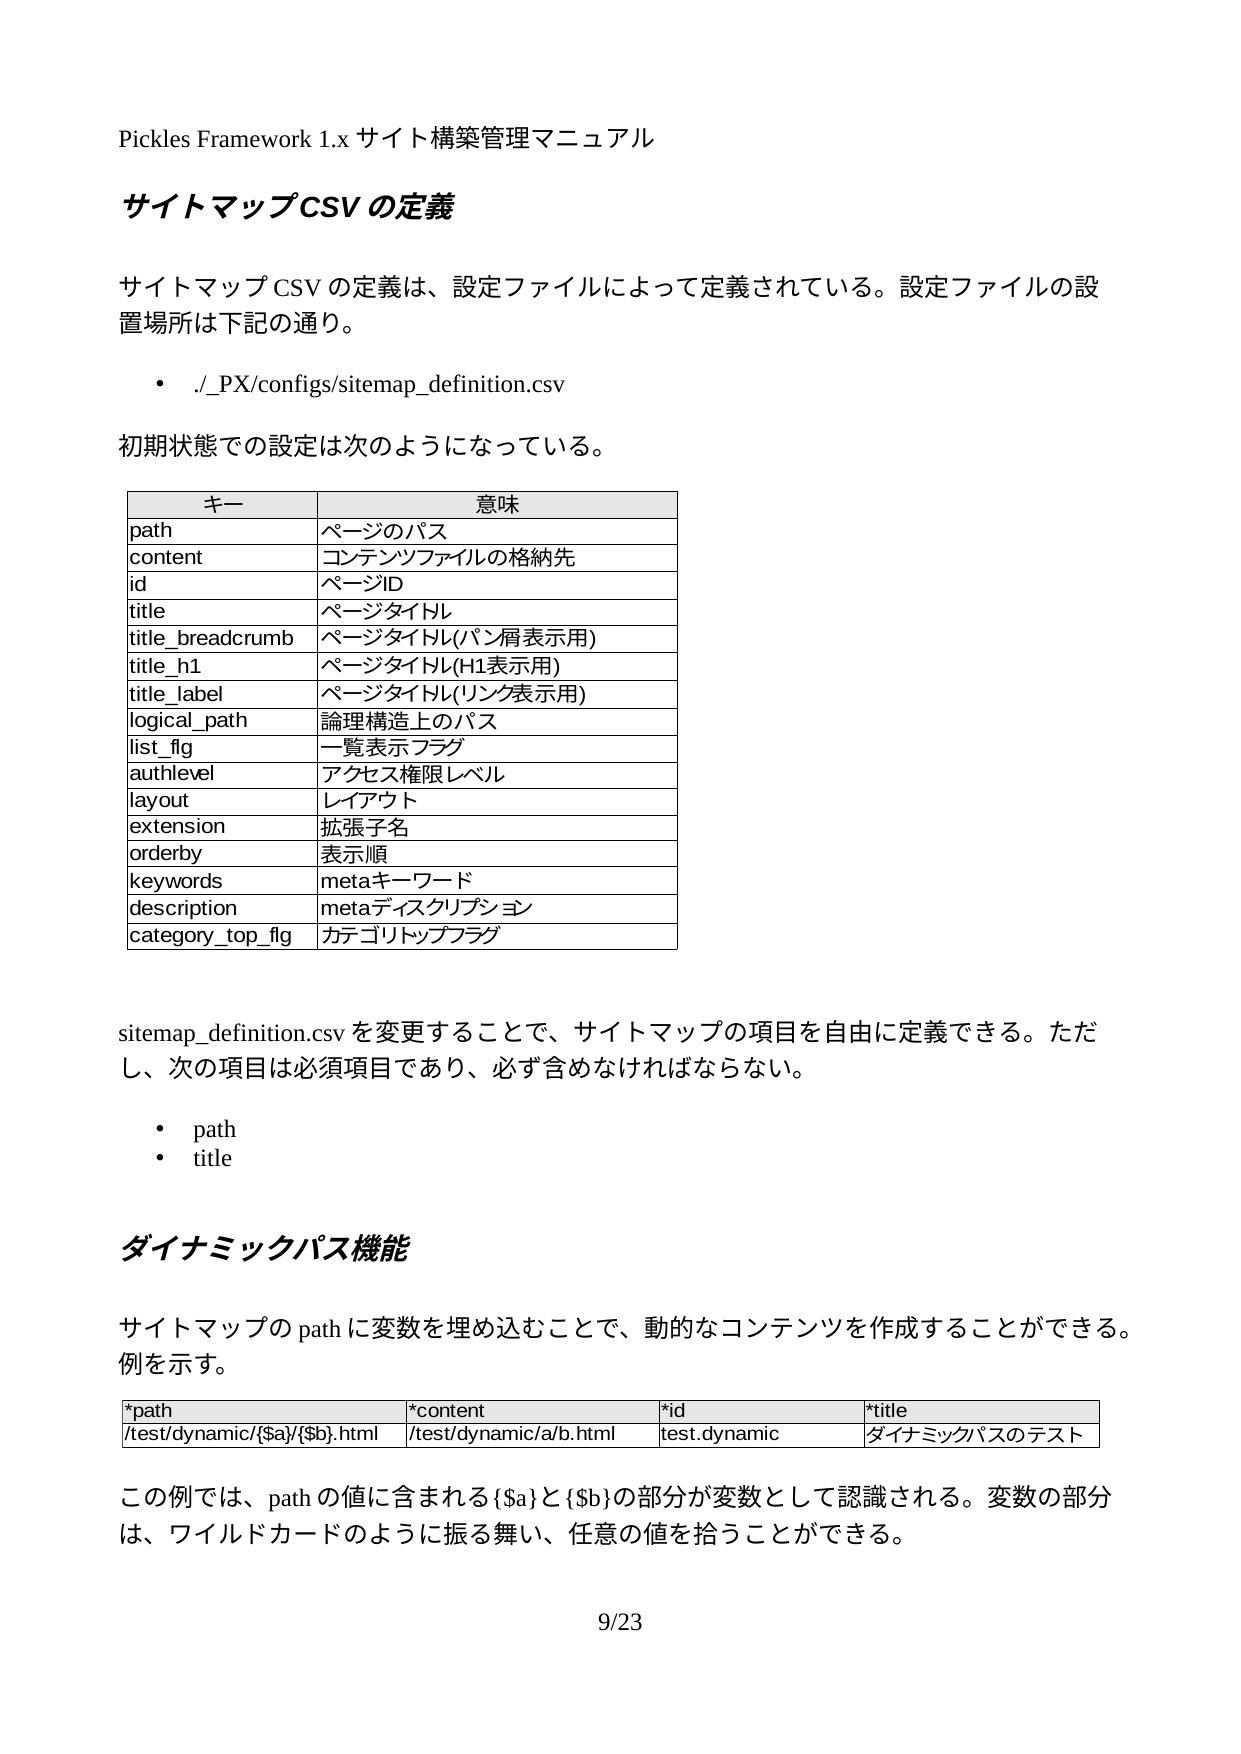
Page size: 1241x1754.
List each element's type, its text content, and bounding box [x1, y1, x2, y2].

text この例では、pathの値に含まれる{$a}と{$b}の部分が変数として認識される。変数の部分は、ワイルドカードのように振る舞い、任意の値を拾うことができる。 [118, 1478, 1122, 1550]
subtitle サイトマップCSVの定義 [118, 184, 1122, 226]
text 例を示す。 [118, 1345, 1122, 1381]
list ./_PX/configs/sitemap_definition.csv [156, 369, 1122, 397]
text サイトマップのpathに変数を埋め込むことで、動的なコンテンツを作成することができる。 [118, 1309, 1122, 1345]
list title [156, 1143, 1122, 1171]
text 初期状態での設定は次のようになっている。 [118, 426, 1122, 462]
text sitemap_definition.csvを変更することで、サイトマップの項目を自由に定義できる。ただし、次の項目は必須項目であり、必ず含めなければならない。 [118, 1013, 1122, 1085]
subtitle ダイナミックパス機能 [118, 1225, 1122, 1267]
text サイトマップCSVの定義は、設定ファイルによって定義されている。設定ファイルの設置場所は下記の通り。 [118, 267, 1122, 340]
list path [156, 1114, 1122, 1143]
